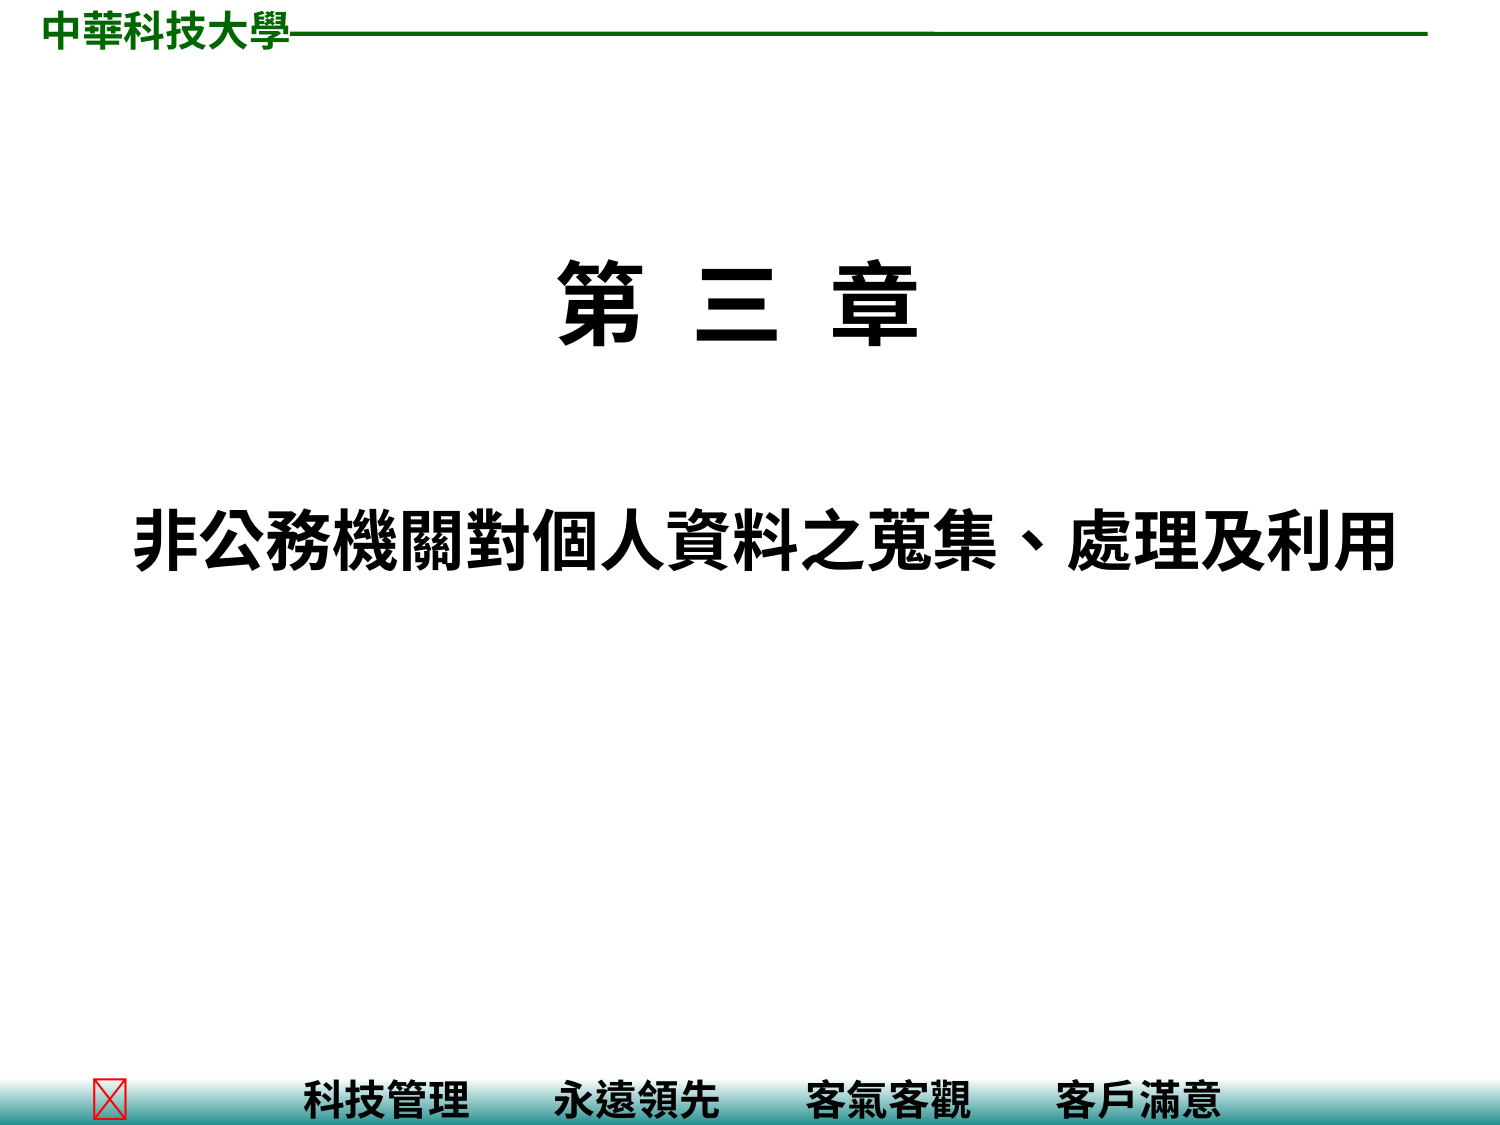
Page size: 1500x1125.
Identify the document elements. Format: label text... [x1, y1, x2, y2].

list 非公務機關對個人資料之蒐集、處理及利用 [112, 491, 1436, 1001]
title 第 三 章 [100, 208, 1376, 396]
